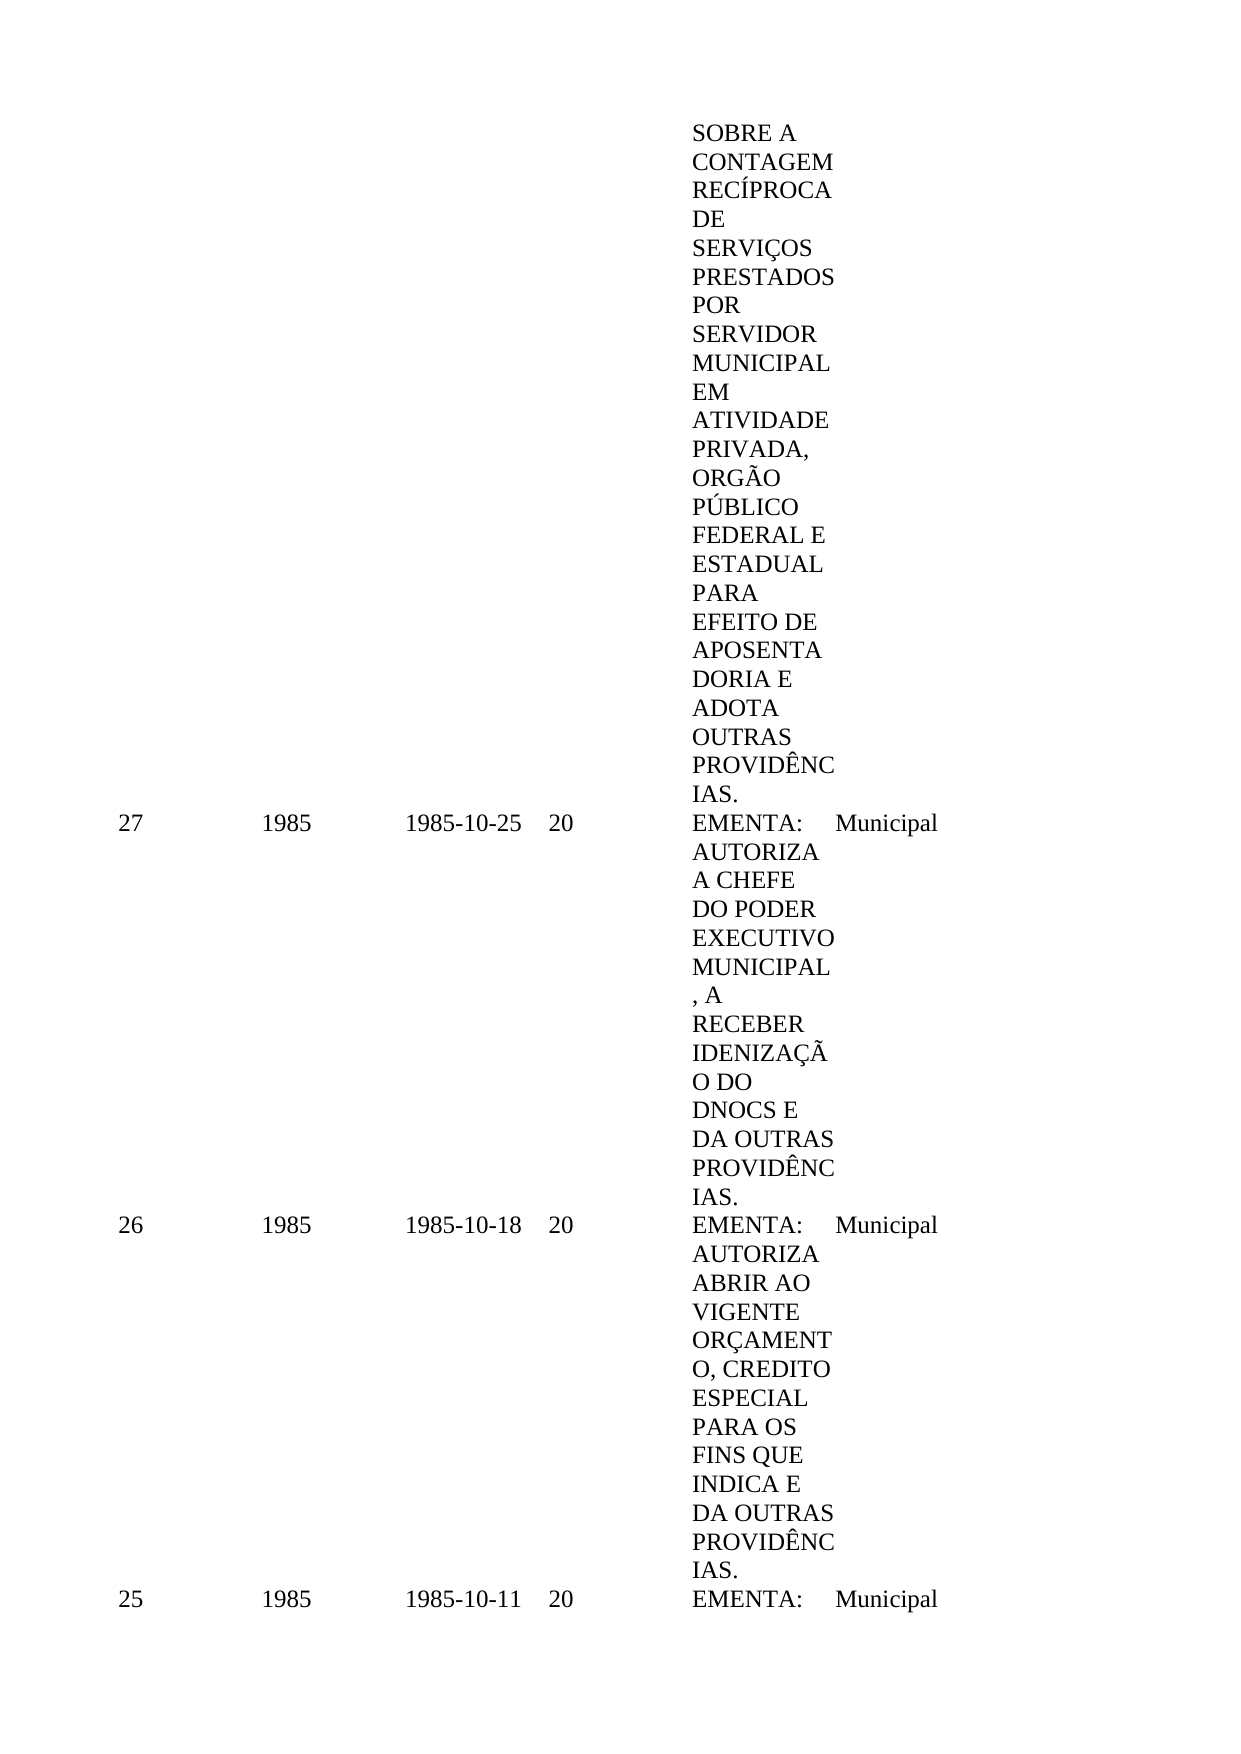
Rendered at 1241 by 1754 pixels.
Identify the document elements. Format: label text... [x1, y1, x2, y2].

table_cell 20 [548, 1584, 692, 1613]
table_cell [261, 118, 405, 808]
table_cell [118, 118, 261, 808]
table_cell SOBRE A CONTAGEM RECÍPROCA DE SERVIÇOS PRESTADOS POR SERVIDOR MUNICIPAL EM ATIVIDADE PRIVADA, ORGÃO PÚBLICO FEDERAL E ESTADUAL PARA EFEITO DE APOSENTADORIA E ADOTA OUTRAS PROVIDÊNCIAS. [692, 118, 835, 808]
table_cell [979, 1211, 1122, 1584]
table_cell 1985-10-11 [405, 1584, 548, 1613]
table_cell [979, 808, 1122, 1211]
table_cell 20 [548, 1211, 692, 1584]
table_cell EMENTA: AUTORIZA ABRIR AO VIGENTE ORÇAMENTO, CREDITO ESPECIAL PARA OS FINS QUE INDICA E DA OUTRAS PROVIDÊNCIAS. [692, 1211, 835, 1584]
table_cell Municipal [835, 808, 979, 1211]
table_cell Municipal [835, 1584, 979, 1613]
table_cell [835, 118, 979, 808]
table_cell EMENTA: AUTORIZA A CHEFE DO PODER EXECUTIVO MUNICIPAL, A RECEBER IDENIZAÇÃO DO DNOCS E DA OUTRAS PROVIDÊNCIAS. [692, 808, 835, 1211]
table_cell 1985 [261, 1211, 405, 1584]
table_cell 1985 [261, 1584, 405, 1613]
table_cell 1985-10-18 [405, 1211, 548, 1584]
table_cell [548, 118, 692, 808]
table_cell 1985-10-25 [405, 808, 548, 1211]
table_cell Municipal [835, 1211, 979, 1584]
table_cell 20 [548, 808, 692, 1211]
table_cell 25 [118, 1584, 261, 1613]
table_cell [979, 1584, 1122, 1613]
table_cell [405, 118, 548, 808]
table_cell [979, 118, 1122, 808]
table_cell 27 [118, 808, 261, 1211]
table_cell 26 [118, 1211, 261, 1584]
table_cell EMENTA: [692, 1584, 835, 1613]
table_cell 1985 [261, 808, 405, 1211]
